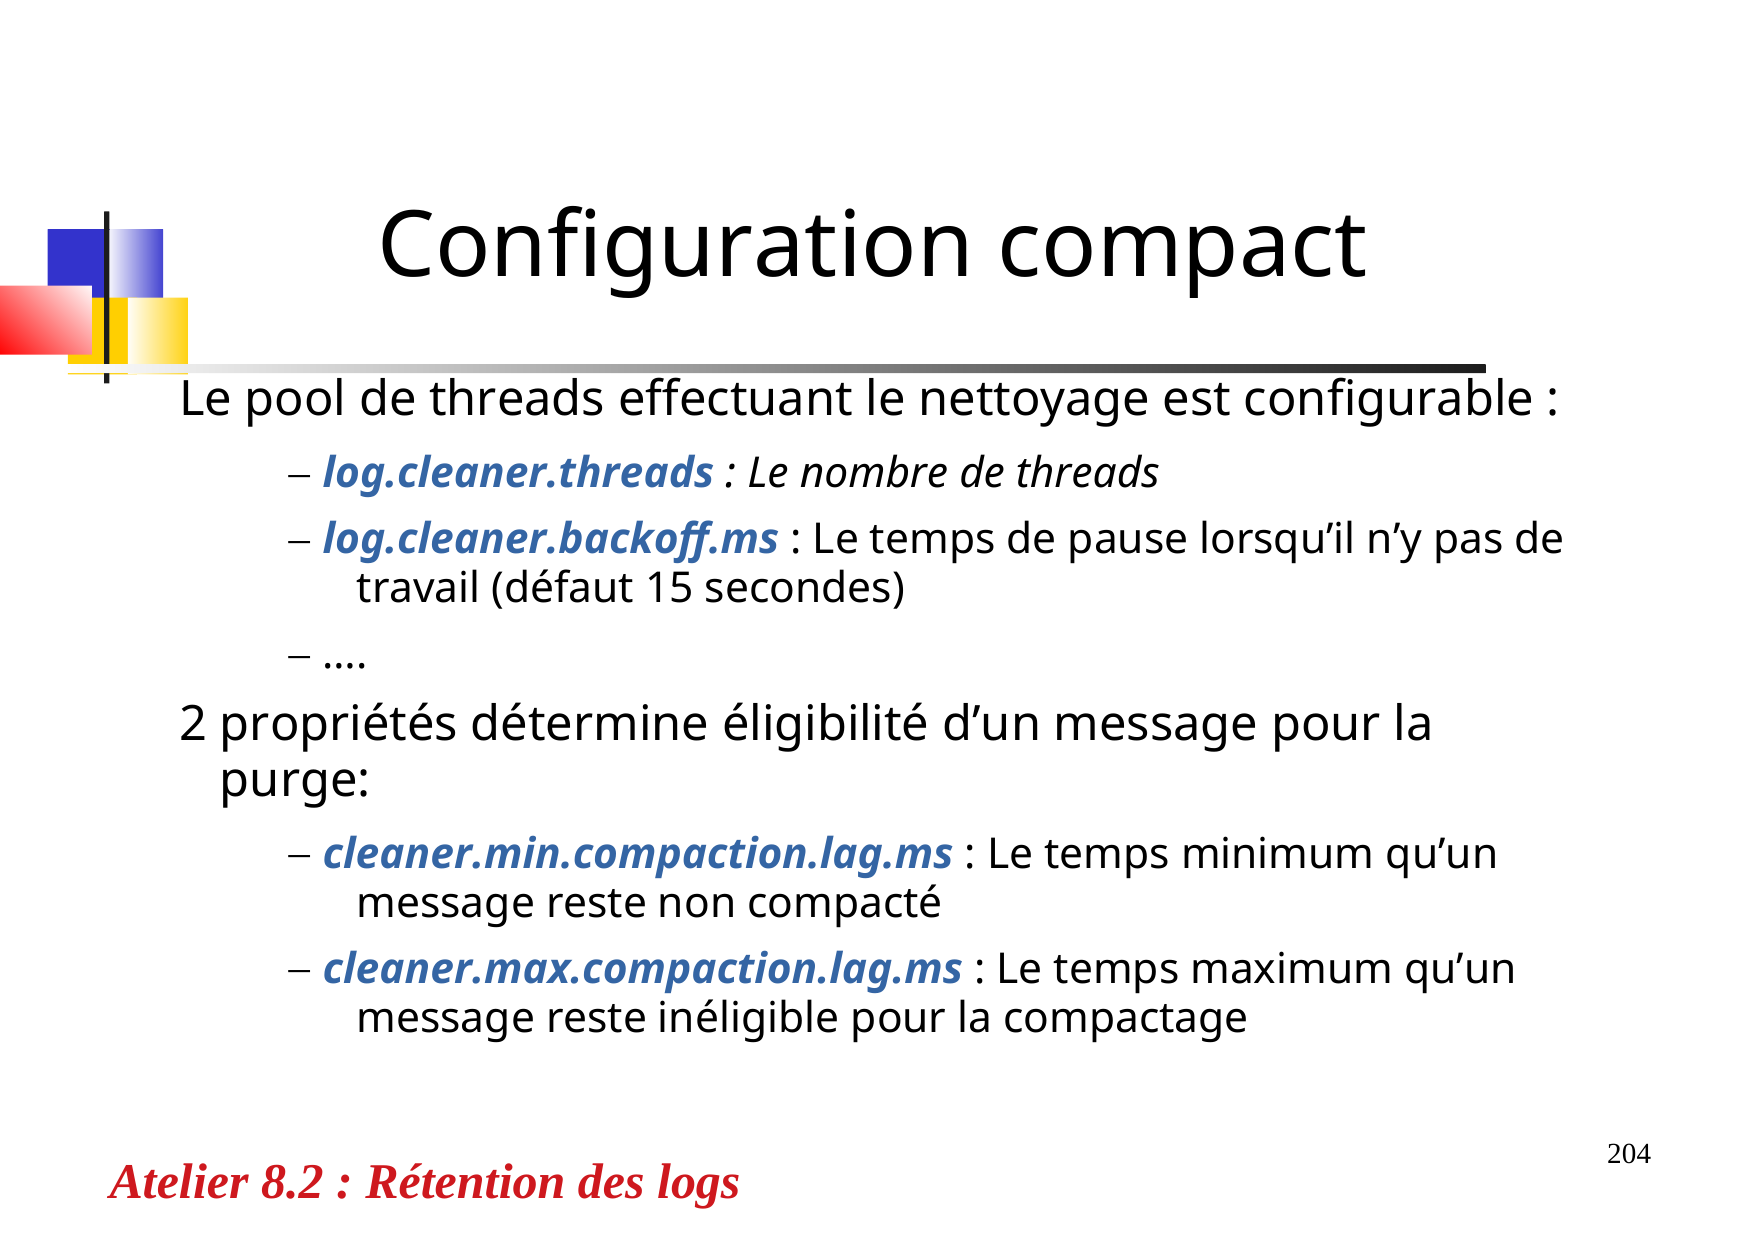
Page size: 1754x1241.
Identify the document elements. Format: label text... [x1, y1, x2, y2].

title Configuration compact [179, 139, 1567, 351]
list Le pool de threads effectuant le nettoyage est configurable : log.cleaner.threads : Le nombre de threads log.cleaner.backoff.ms : Le temps de pause lorsqu’il n’y pas de travail (défaut 15 secondes) …. 2 propriétés détermine éligibilité d’un message pour la purge: cleaner.min.compaction.lag.ms : Le temps minimum qu’un message reste non compacté cleaner.max.compaction.lag.ms : Le temps maximum qu’un message reste inéligible pour la compactage [179, 371, 1567, 1091]
text_box Atelier 8.2 : Rétention des logs [94, 1145, 756, 1218]
